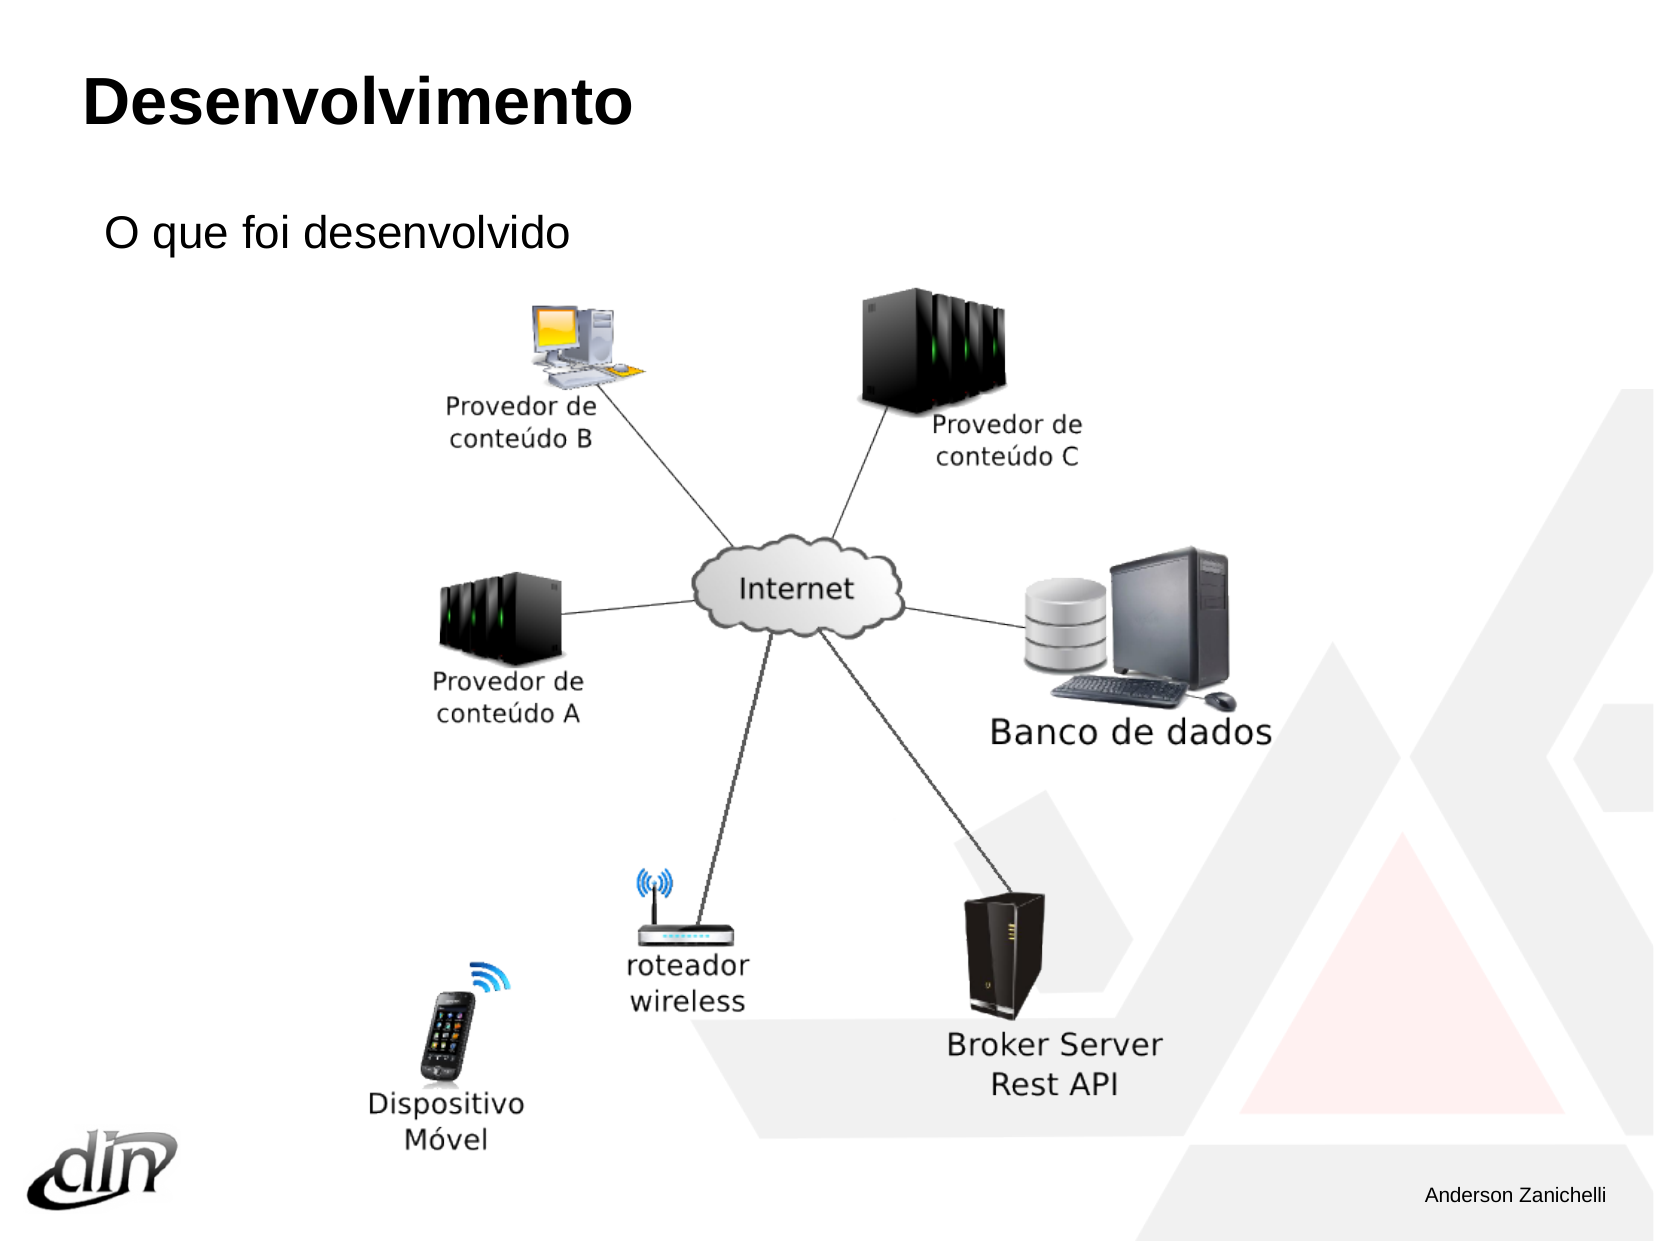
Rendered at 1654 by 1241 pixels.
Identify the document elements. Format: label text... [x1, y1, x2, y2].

title Desenvolvimento [82, 49, 1571, 257]
text_box O que foi desenvolvido [90, 199, 1561, 266]
picture [23, 1124, 181, 1214]
picture [318, 264, 1654, 1241]
text_box Anderson Zanichelli [1410, 1176, 1633, 1216]
